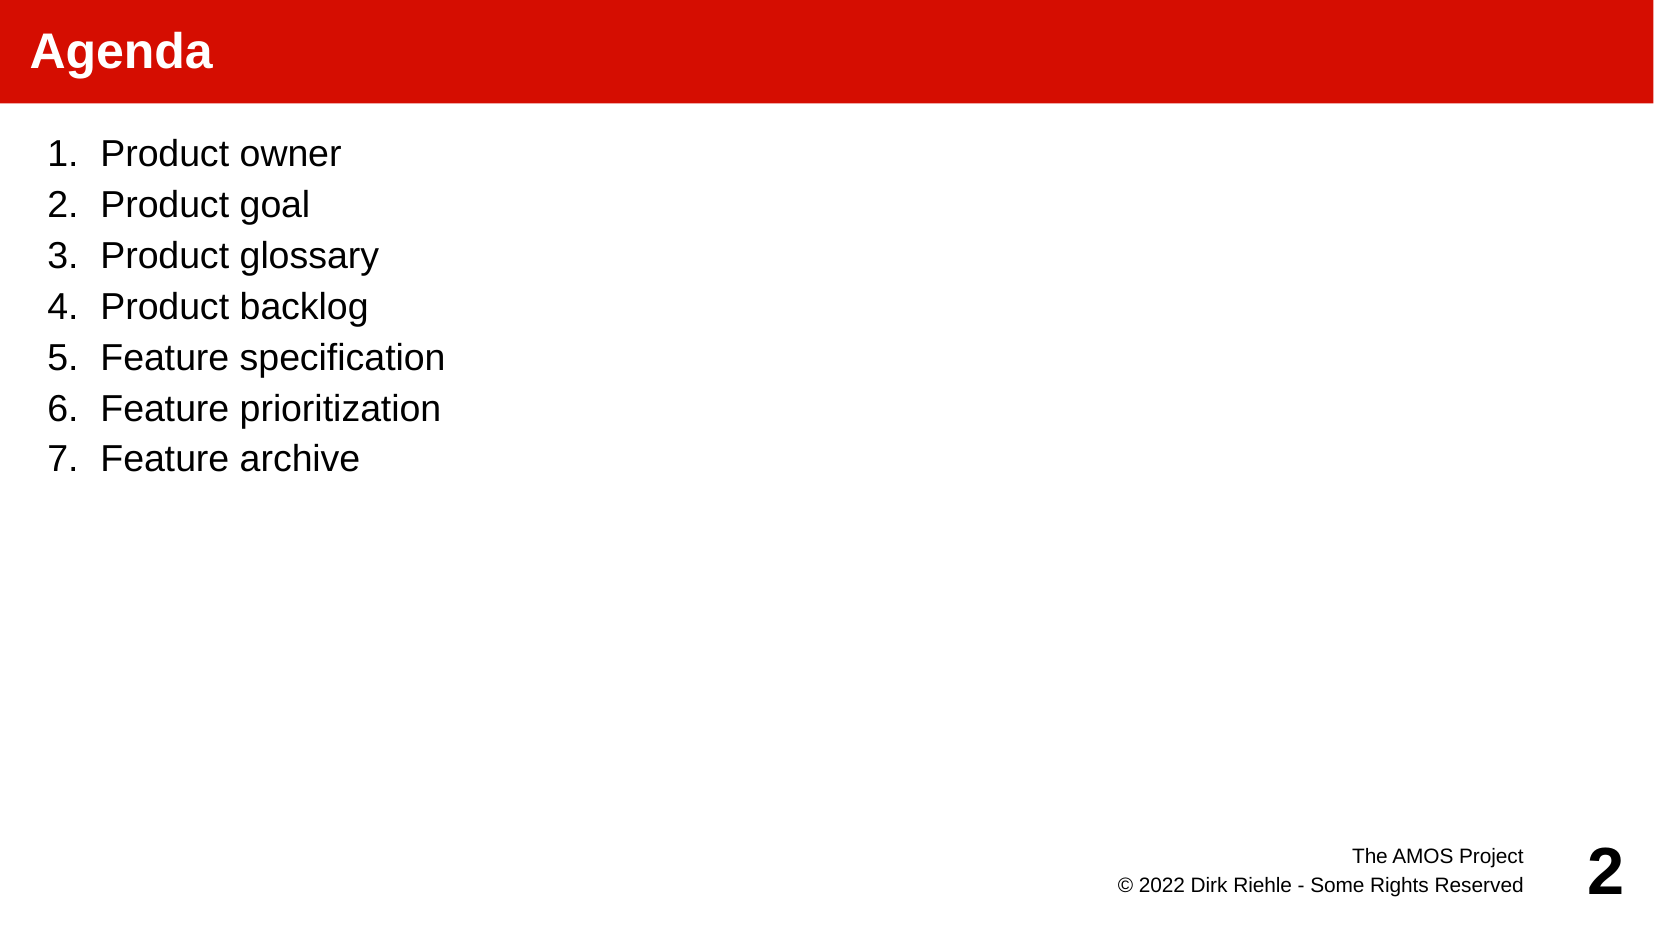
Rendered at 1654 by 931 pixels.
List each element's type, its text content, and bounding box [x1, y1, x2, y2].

list Product owner Product goal Product glossary Product backlog Feature specification Feature prioritization Feature archive [29, 132, 1625, 813]
title Agenda [0, 0, 1654, 104]
